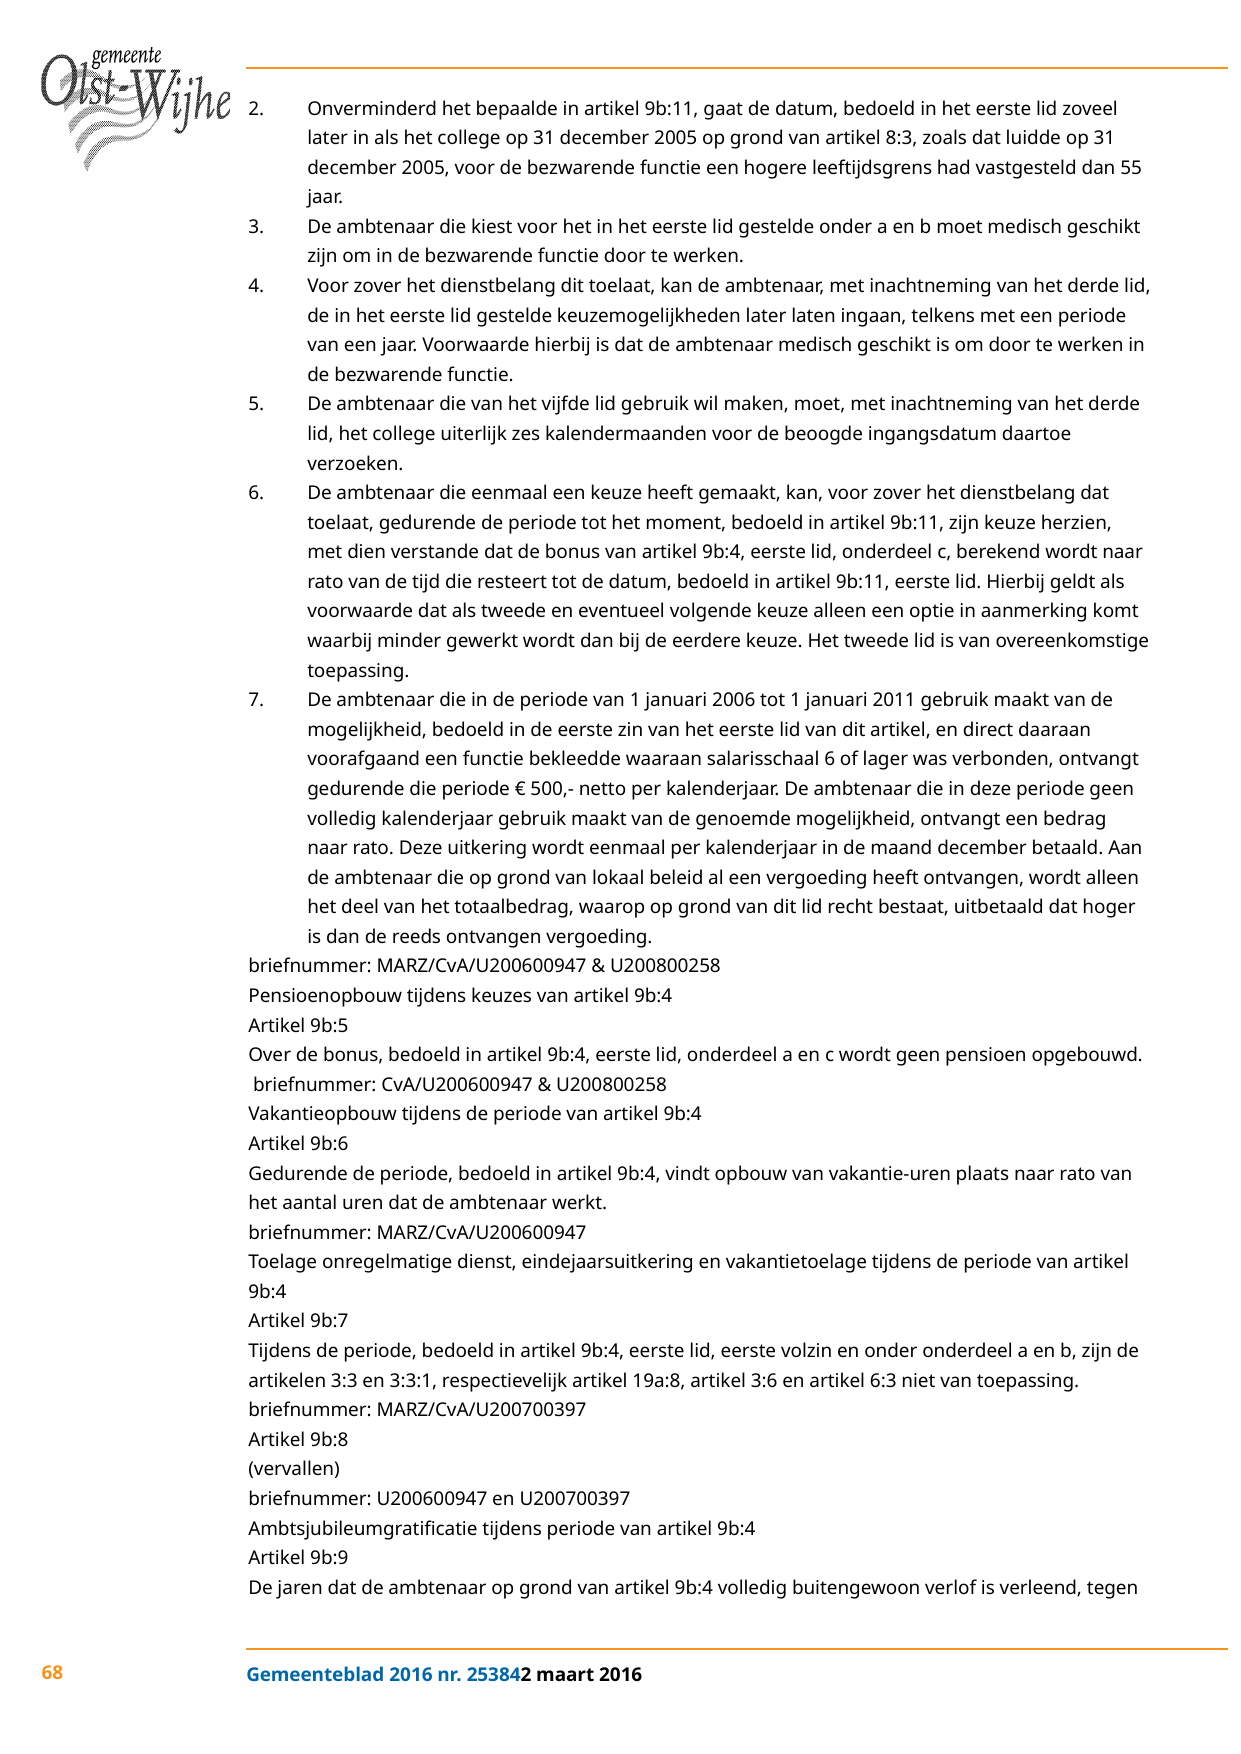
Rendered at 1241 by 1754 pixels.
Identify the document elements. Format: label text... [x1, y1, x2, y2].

list De ambtenaar die van het vijfde lid gebruik wil maken, moet, met inachtneming van het derde lid, het college uiterlijk zes kalendermaanden voor de beoogde ingangsdatum daartoe verzoeken. [248, 391, 1152, 476]
list De ambtenaar die kiest voor het in het eerste lid gestelde onder a en b moet medisch geschikt zijn om in de bezwarende functie door te werken. [248, 213, 1152, 268]
text Artikel 9b:9 [248, 1544, 1152, 1570]
text Tijdens de periode, bedoeld in artikel 9b:4, eerste lid, eerste volzin en onder onderdeel a en b, zijn de artikelen 3:3 en 3:3:1, respectievelijk artikel 19a:8, artikel 3:6 en artikel 6:3 niet van toepassing. [248, 1337, 1152, 1393]
text briefnummer: MARZ/CvA/U200600947 [248, 1219, 1152, 1245]
text Artikel 9b:7 [248, 1308, 1152, 1333]
list De ambtenaar die eenmaal een keuze heeft gemaakt, kan, voor zover het dienstbelang dat toelaat, gedurende de periode tot het moment, bedoeld in artikel 9b:11, zijn keuze herzien, met dien verstande dat de bonus van artikel 9b:4, eerste lid, onderdeel c, berekend wordt naar rato van de tijd die resteert tot de datum, bedoeld in artikel 9b:11, eerste lid. Hierbij geldt als voorwaarde dat als tweede en eventueel volgende keuze alleen een optie in aanmerking komt waarbij minder gewerkt wordt dan bij de eerdere keuze. Het tweede lid is van overeenkomstige toepassing. [248, 479, 1152, 683]
text Artikel 9b:6 [248, 1130, 1152, 1156]
list Onverminderd het bepaalde in artikel 9b:11, gaat de datum, bedoeld in het eerste lid zoveel later in als het college op 31 december 2005 op grond van artikel 8:3, zoals dat luidde op 31 december 2005, voor de bezwarende functie een hogere leeftijdsgrens had vastgesteld dan 55 jaar. [248, 95, 1152, 209]
picture [41, 47, 231, 172]
text Toelage onregelmatige dienst, eindejaarsuitkering en vakantietoelage tijdens de periode van artikel 9b:4 [248, 1248, 1152, 1304]
text briefnummer: U200600947 en U200700397 [248, 1485, 1152, 1511]
text Over de bonus, bedoeld in artikel 9b:4, eerste lid, onderdeel a en c wordt geen pensioen opgebouwd. [248, 1041, 1152, 1067]
list De ambtenaar die in de periode van 1 januari 2006 tot 1 januari 2011 gebruik maakt van de mogelijkheid, bedoeld in de eerste zin van het eerste lid van dit artikel, en direct daaraan voorafgaand een functie bekleedde waaraan salarisschaal 6 of lager was verbonden, ontvangt gedurende die periode € 500,- netto per kalenderjaar. De ambtenaar die in deze periode geen volledig kalenderjaar gebruik maakt van de genoemde mogelijkheid, ontvangt een bedrag naar rato. Deze uitkering wordt eenmaal per kalenderjaar in de maand december betaald. Aan de ambtenaar die op grond van lokaal beleid al een vergoeding heeft ontvangen, wordt alleen het deel van het totaalbedrag, waarop op grond van dit lid recht bestaat, uitbetaald dat hoger is dan de reeds ontvangen vergoeding. [248, 686, 1152, 949]
text Gedurende de periode, bedoeld in artikel 9b:4, vindt opbouw van vakantie-uren plaats naar rato van het aantal uren dat de ambtenaar werkt. [248, 1160, 1152, 1215]
text briefnummer: CvA/U200600947 & U200800258 [248, 1071, 1152, 1097]
text (vervallen) [248, 1456, 1152, 1481]
text Pensioenopbouw tijdens keuzes van artikel 9b:4 [248, 982, 1152, 1008]
text Artikel 9b:5 [248, 1012, 1152, 1038]
text De jaren dat de ambtenaar op grond van artikel 9b:4 volledig buitengewoon verlof is verleend, tegen [248, 1574, 1152, 1600]
text Ambtsjubileumgratificatie tijdens periode van artikel 9b:4 [248, 1515, 1152, 1541]
list Voor zover het dienstbelang dit toelaat, kan de ambtenaar, met inachtneming van het derde lid, de in het eerste lid gestelde keuzemogelijkheden later laten ingaan, telkens met een periode van een jaar. Voorwaarde hierbij is dat de ambtenaar medisch geschikt is om door te werken in de bezwarende functie. [248, 272, 1152, 387]
text Artikel 9b:8 [248, 1426, 1152, 1452]
text briefnummer: MARZ/CvA/U200700397 [248, 1396, 1152, 1422]
text briefnummer: MARZ/CvA/U200600947 & U200800258 [248, 953, 1152, 978]
text Vakantieopbouw tijdens de periode van artikel 9b:4 [248, 1101, 1152, 1126]
